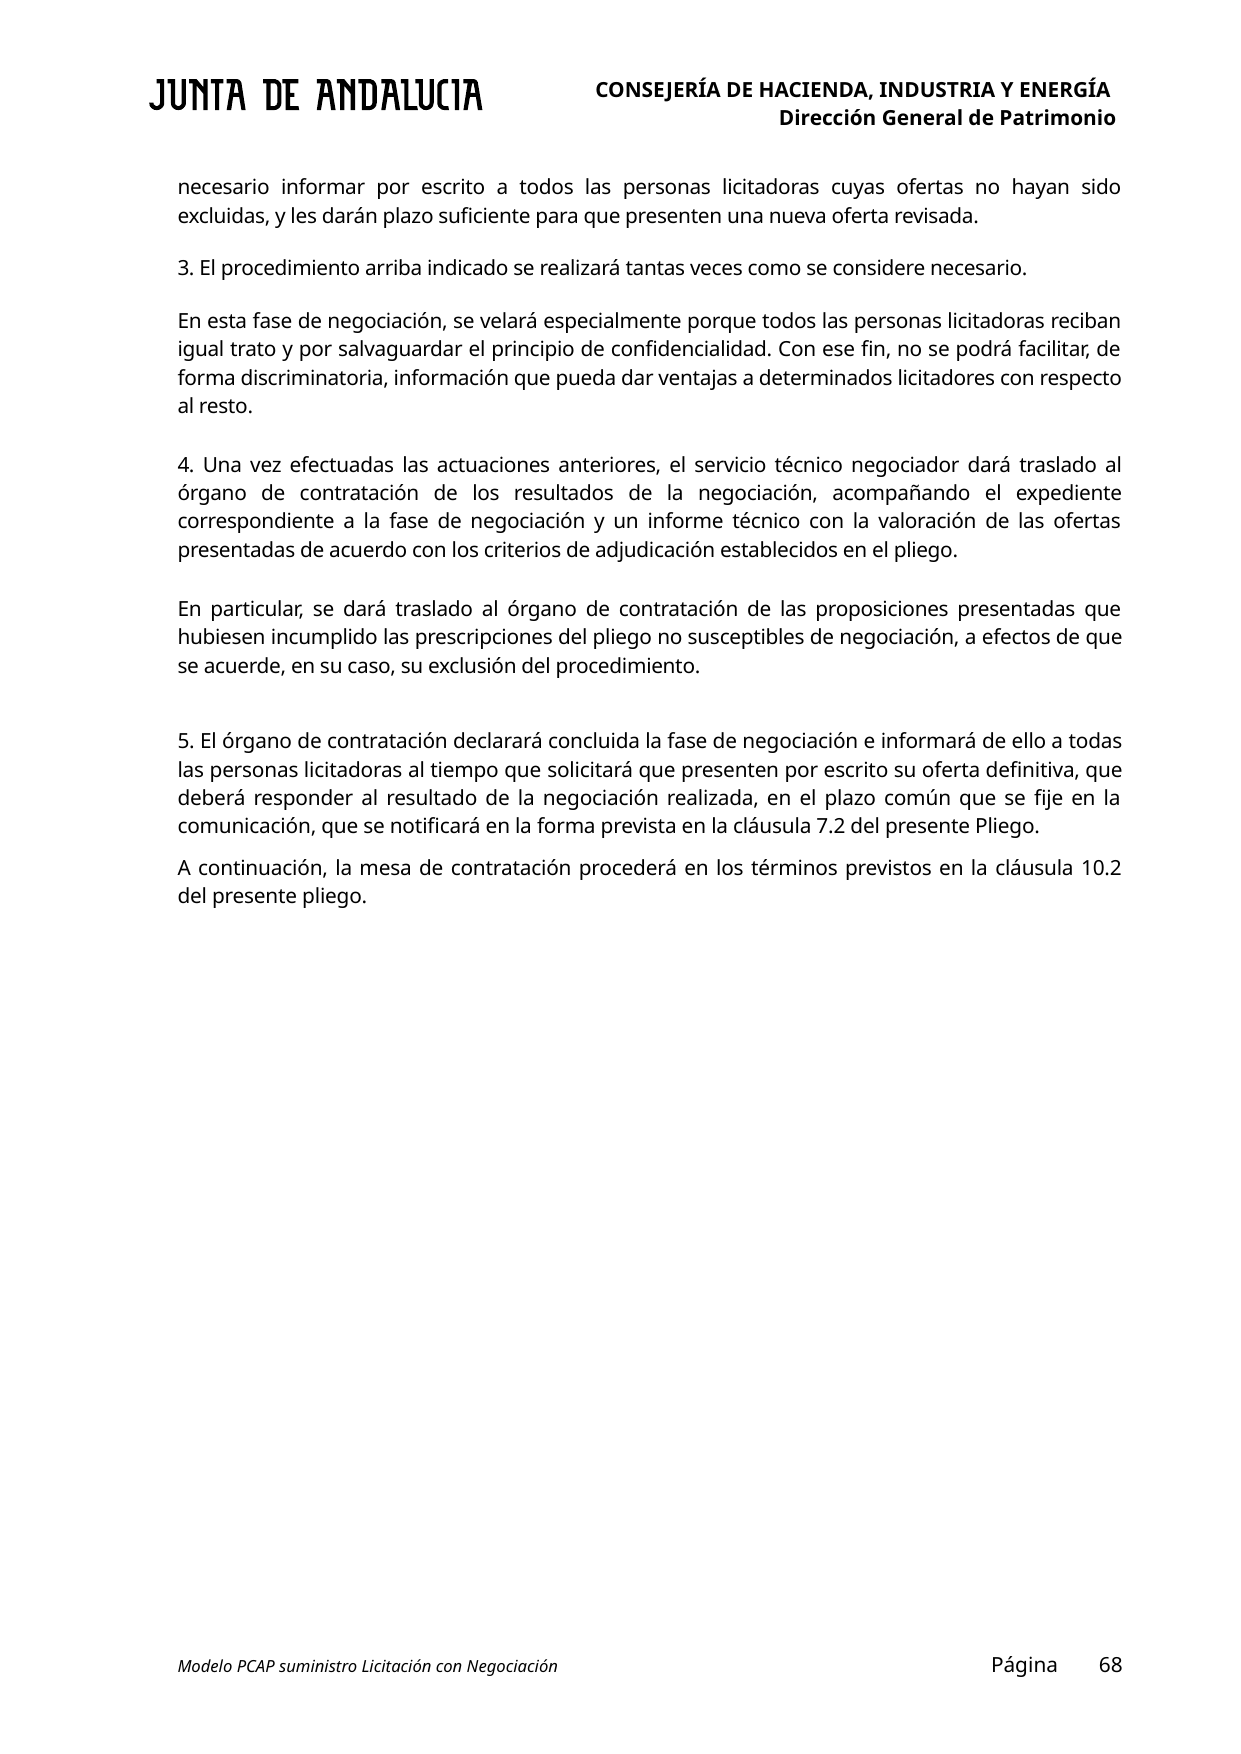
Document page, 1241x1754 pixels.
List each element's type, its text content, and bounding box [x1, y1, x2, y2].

text 5. El órgano de contratación declarará concluida la fase de negociación e informará de ello a todas las personas licitadoras al tiempo que solicitará que presenten por escrito su oferta definitiva, que deberá responder al resultado de la negociación realizada, en el plazo común que se fije en la comunicación, que se notificará en la forma prevista en la cláusula 7.2 del presente Pliego. [177, 726, 1122, 840]
text 4. Una vez efectuadas las actuaciones anteriores, el servicio técnico negociador dará traslado al órgano de contratación de los resultados de la negociación, acompañando el expediente correspondiente a la fase de negociación y un informe técnico con la valoración de las ofertas presentadas de acuerdo con los criterios de adjudicación establecidos en el pliego. [177, 450, 1122, 563]
text En esta fase de negociación, se velará especialmente porque todos las personas licitadoras reciban igual trato y por salvaguardar el principio de confidencialidad. Con ese fin, no se podrá facilitar, de forma discriminatoria, información que pueda dar ventajas a determinados licitadores con respecto al resto. [177, 306, 1122, 419]
text En particular, se dará traslado al órgano de contratación de las proposiciones presentadas que hubiesen incumplido las prescripciones del pliego no susceptibles de negociación, a efectos de que se acuerde, en su caso, su exclusión del procedimiento. [177, 594, 1122, 679]
text 3. El procedimiento arriba indicado se realizará tantas veces como se considere necesario. [177, 253, 1122, 282]
text necesario informar por escrito a todos las personas licitadoras cuyas ofertas no hayan sido excluidas, y les darán plazo suficiente para que presenten una nueva oferta revisada. [177, 172, 1122, 229]
text A continuación, la mesa de contratación procederá en los términos previstos en la cláusula 10.2 del presente pliego. [177, 853, 1122, 909]
